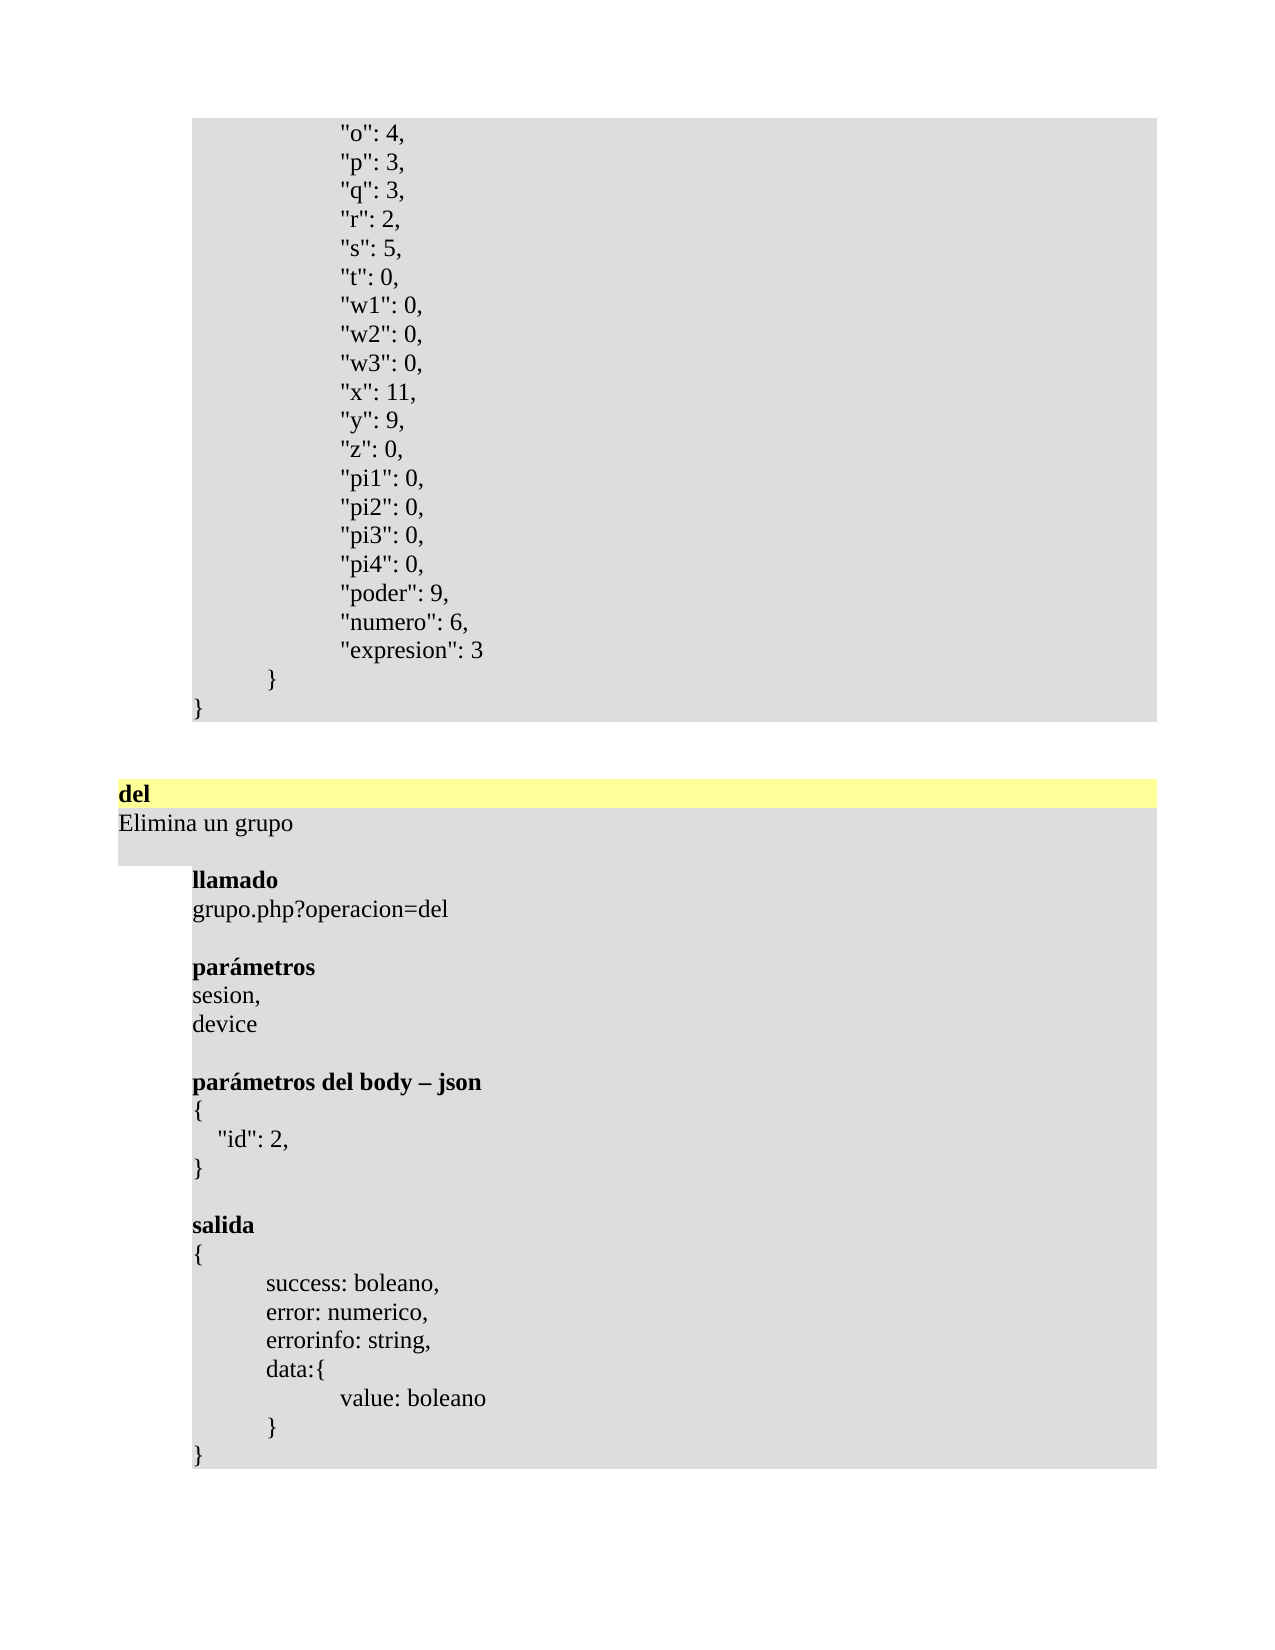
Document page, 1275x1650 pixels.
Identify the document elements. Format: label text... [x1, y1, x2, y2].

text "p": 3, [192, 147, 1157, 176]
text "poder": 9, [192, 578, 1157, 607]
text { [192, 1239, 1157, 1268]
text "x": 11, [192, 377, 1157, 406]
text sesion, [192, 981, 1157, 1009]
text "id": 2, } [192, 1124, 1157, 1182]
text value: boleano [192, 1383, 1157, 1412]
text "t": 0, [192, 262, 1157, 291]
text } [192, 1441, 1157, 1469]
text grupo.php?operacion=del [192, 894, 1157, 923]
text "pi2": 0, [192, 492, 1157, 521]
text "pi1": 0, [192, 463, 1157, 492]
text { [192, 1096, 1157, 1124]
text salida [192, 1211, 1157, 1239]
text device [192, 1009, 1157, 1038]
text } [192, 664, 1157, 693]
text error: numerico, [192, 1297, 1157, 1326]
text "expresion": 3 [192, 636, 1157, 664]
text "o": 4, [192, 118, 1157, 147]
text del [118, 779, 1157, 808]
text parámetros del body – json [192, 1067, 1157, 1096]
text parámetros [192, 952, 1157, 981]
text "r": 2, [192, 204, 1157, 233]
text "w1": 0, [192, 291, 1157, 319]
text success: boleano, [192, 1268, 1157, 1297]
text "y": 9, [192, 406, 1157, 434]
text errorinfo: string, [192, 1326, 1157, 1354]
text "w2": 0, [192, 319, 1157, 348]
text "s": 5, [192, 233, 1157, 262]
text Elimina un grupo [118, 808, 1157, 837]
text } [192, 1412, 1157, 1441]
text "pi4": 0, [192, 549, 1157, 578]
text "z": 0, [192, 434, 1157, 463]
text "numero": 6, [192, 607, 1157, 636]
text llamado [192, 866, 1157, 894]
text "pi3": 0, [192, 521, 1157, 549]
text "w3": 0, [192, 348, 1157, 377]
text data:{ [192, 1354, 1157, 1383]
text } [192, 693, 1157, 722]
text "q": 3, [192, 176, 1157, 204]
